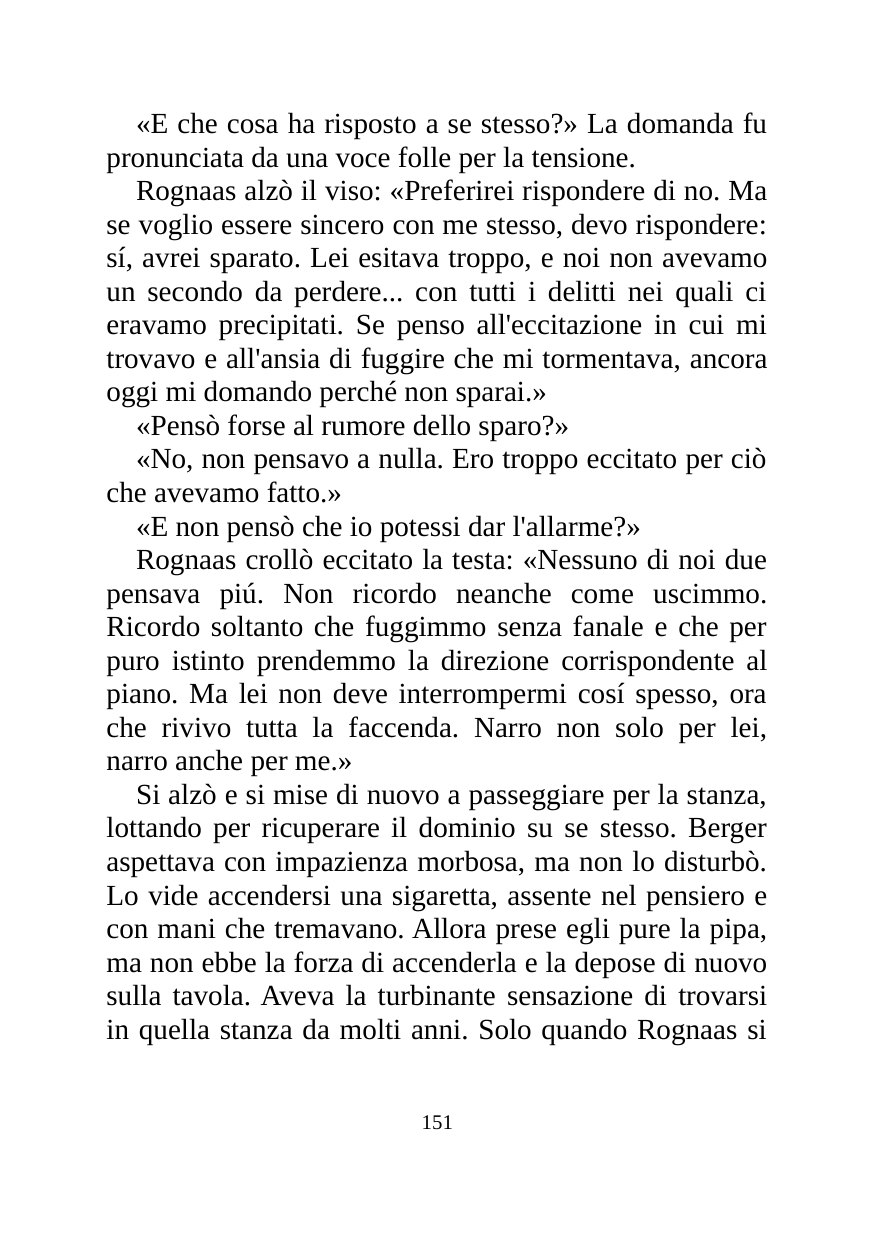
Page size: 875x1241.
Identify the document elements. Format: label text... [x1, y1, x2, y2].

text «E che cosa ha risposto a se stesso?» La domanda fu pronunciata da una voce folle per la tensione. [106, 106, 768, 173]
text «No, non pensavo a nulla. Ero troppo eccitato per ciò che avevamo fatto.» [106, 442, 768, 509]
text Rognaas alzò il viso: «Preferirei rispondere di no. Ma se voglio essere sincero con me stesso, devo rispondere: sí, avrei sparato. Lei esitava troppo, e noi non avevamo un secondo da perdere... con tutti i delitti nei quali ci eravamo precipitati. Se penso all'eccitazione in cui mi trovavo e all'ansia di fuggire che mi tormentava, ancora oggi mi domando perché non sparai.» [106, 173, 768, 408]
text «E non pensò che io potessi dar l'allarme?» [106, 509, 768, 542]
text «Pensò forse al rumore dello sparo?» [106, 408, 768, 442]
text Si alzò e si mise di nuovo a passeggiare per la stanza, lottando per ricuperare il dominio su se stesso. Berger aspettava con impazienza morbosa, ma non lo disturbò. Lo vide accendersi una sigaretta, assente nel pensiero e con mani che tremavano. Allora prese egli pure la pipa, ma non ebbe la forza di accenderla e la depose di nuovo sulla tavola. Aveva la turbinante sensazione di trovarsi in quella stanza da molti anni. Solo quando Rognaas si [106, 777, 768, 1045]
text Rognaas crollò eccitato la testa: «Nessuno di noi due pensava piú. Non ricordo neanche come uscimmo. Ricordo soltanto che fuggimmo senza fanale e che per puro istinto prendemmo la direzione corrispondente al piano. Ma lei non deve interrompermi cosí spesso, ora che rivivo tutta la faccenda. Narro non solo per lei, narro anche per me.» [106, 542, 768, 777]
